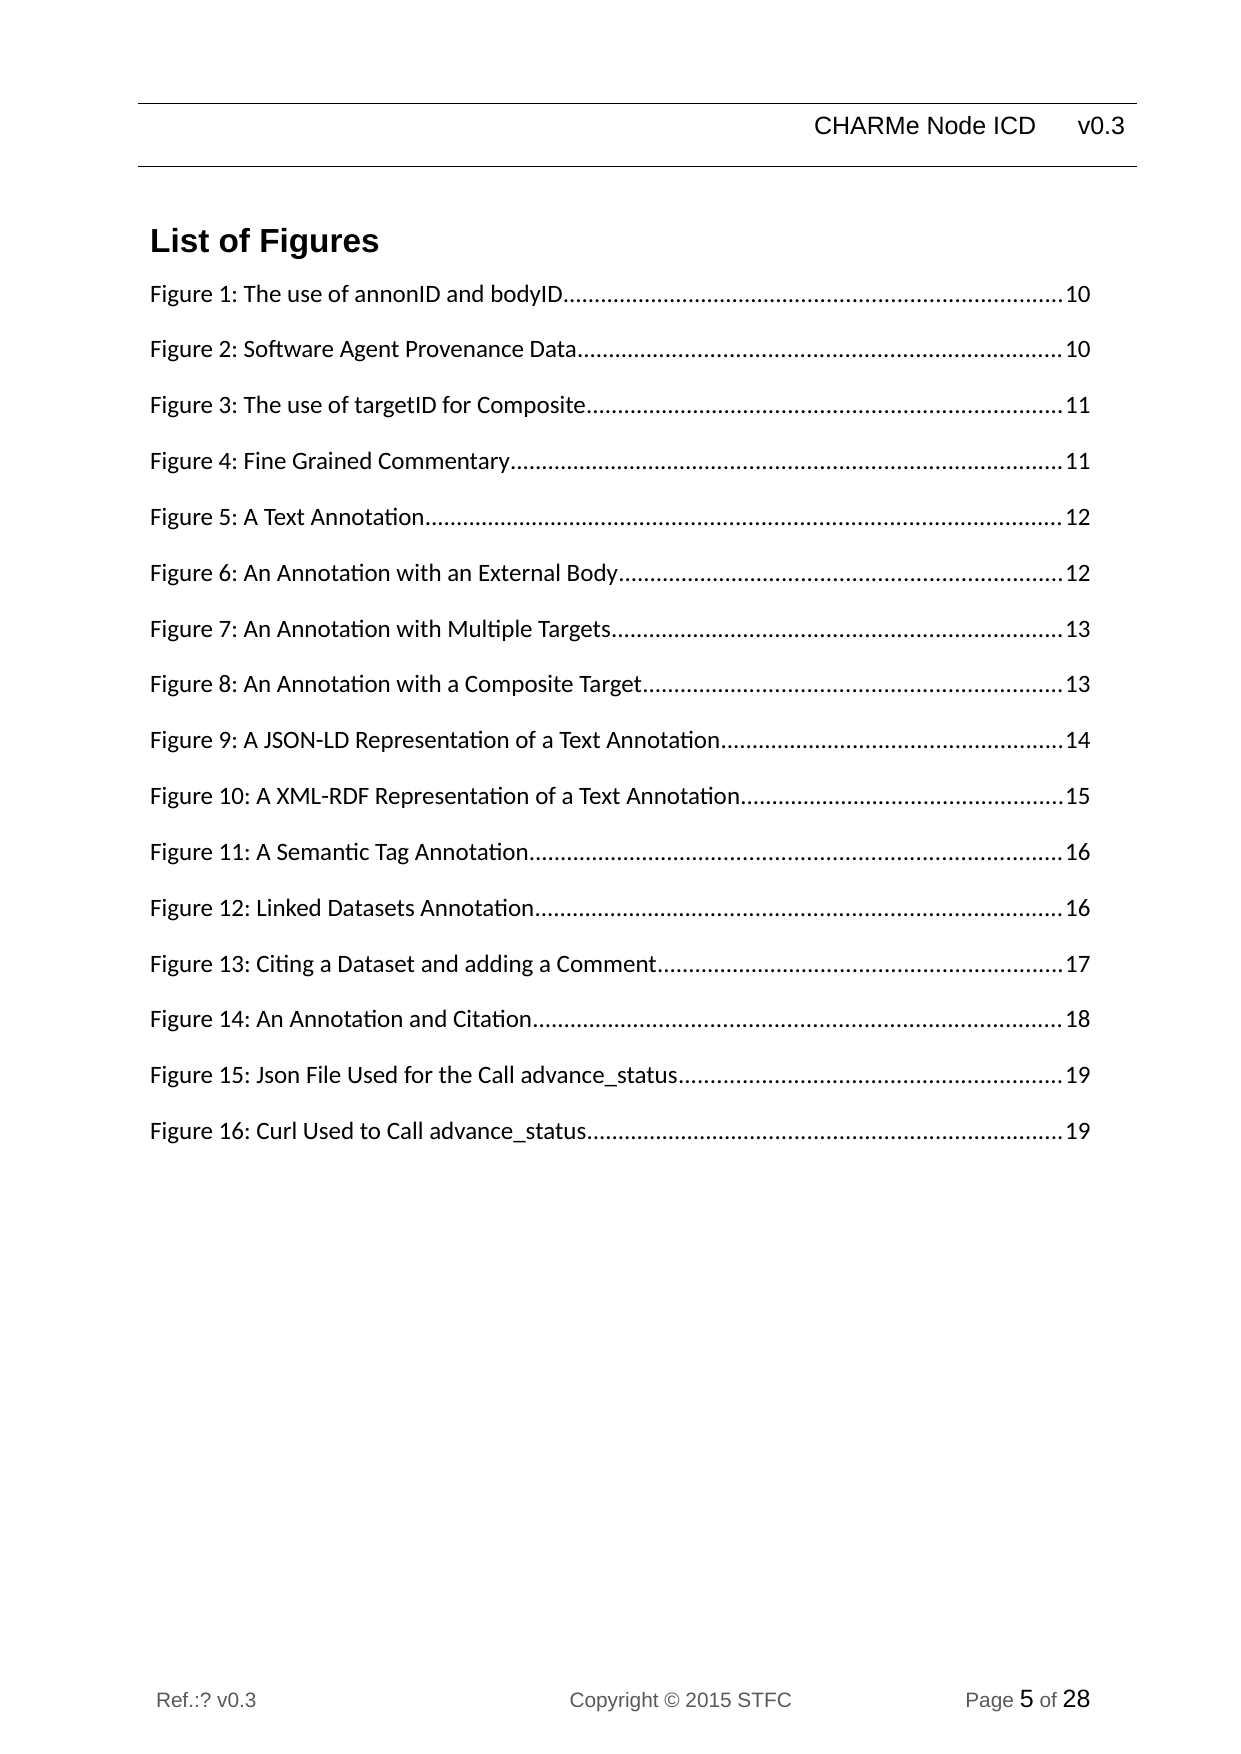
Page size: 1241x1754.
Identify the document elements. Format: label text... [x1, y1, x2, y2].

text Figure 11: A Semantic Tag Annotation 16 [150, 836, 1090, 867]
text Figure 6: An Annotation with an External Body 12 [150, 557, 1090, 587]
text Figure 8: An Annotation with a Composite Target 13 [150, 668, 1090, 699]
text Figure 7: An Annotation with Multiple Targets 13 [150, 613, 1090, 643]
text Figure 15: Json File Used for the Call advance_status 19 [150, 1059, 1090, 1090]
text Figure 2: Software Agent Provenance Data 10 [150, 333, 1090, 364]
text Figure 4: Fine Grained Commentary 11 [150, 445, 1090, 476]
text Figure 1: The use of annonID and bodyID 10 [150, 278, 1090, 308]
subtitle List of Figures [150, 221, 1090, 259]
text Figure 13: Citing a Dataset and adding a Comment 17 [150, 948, 1090, 978]
text Figure 10: A XML-RDF Representation of a Text Annotation 15 [150, 780, 1090, 811]
text Figure 5: A Text Annotation 12 [150, 501, 1090, 532]
text Figure 12: Linked Datasets Annotation 16 [150, 892, 1090, 922]
text Figure 3: The use of targetID for Composite 11 [150, 389, 1090, 420]
text Figure 16: Curl Used to Call advance_status 19 [150, 1115, 1090, 1146]
text Figure 9: A JSON-LD Representation of a Text Annotation 14 [150, 724, 1090, 755]
text Figure 14: An Annotation and Citation 18 [150, 1003, 1090, 1034]
